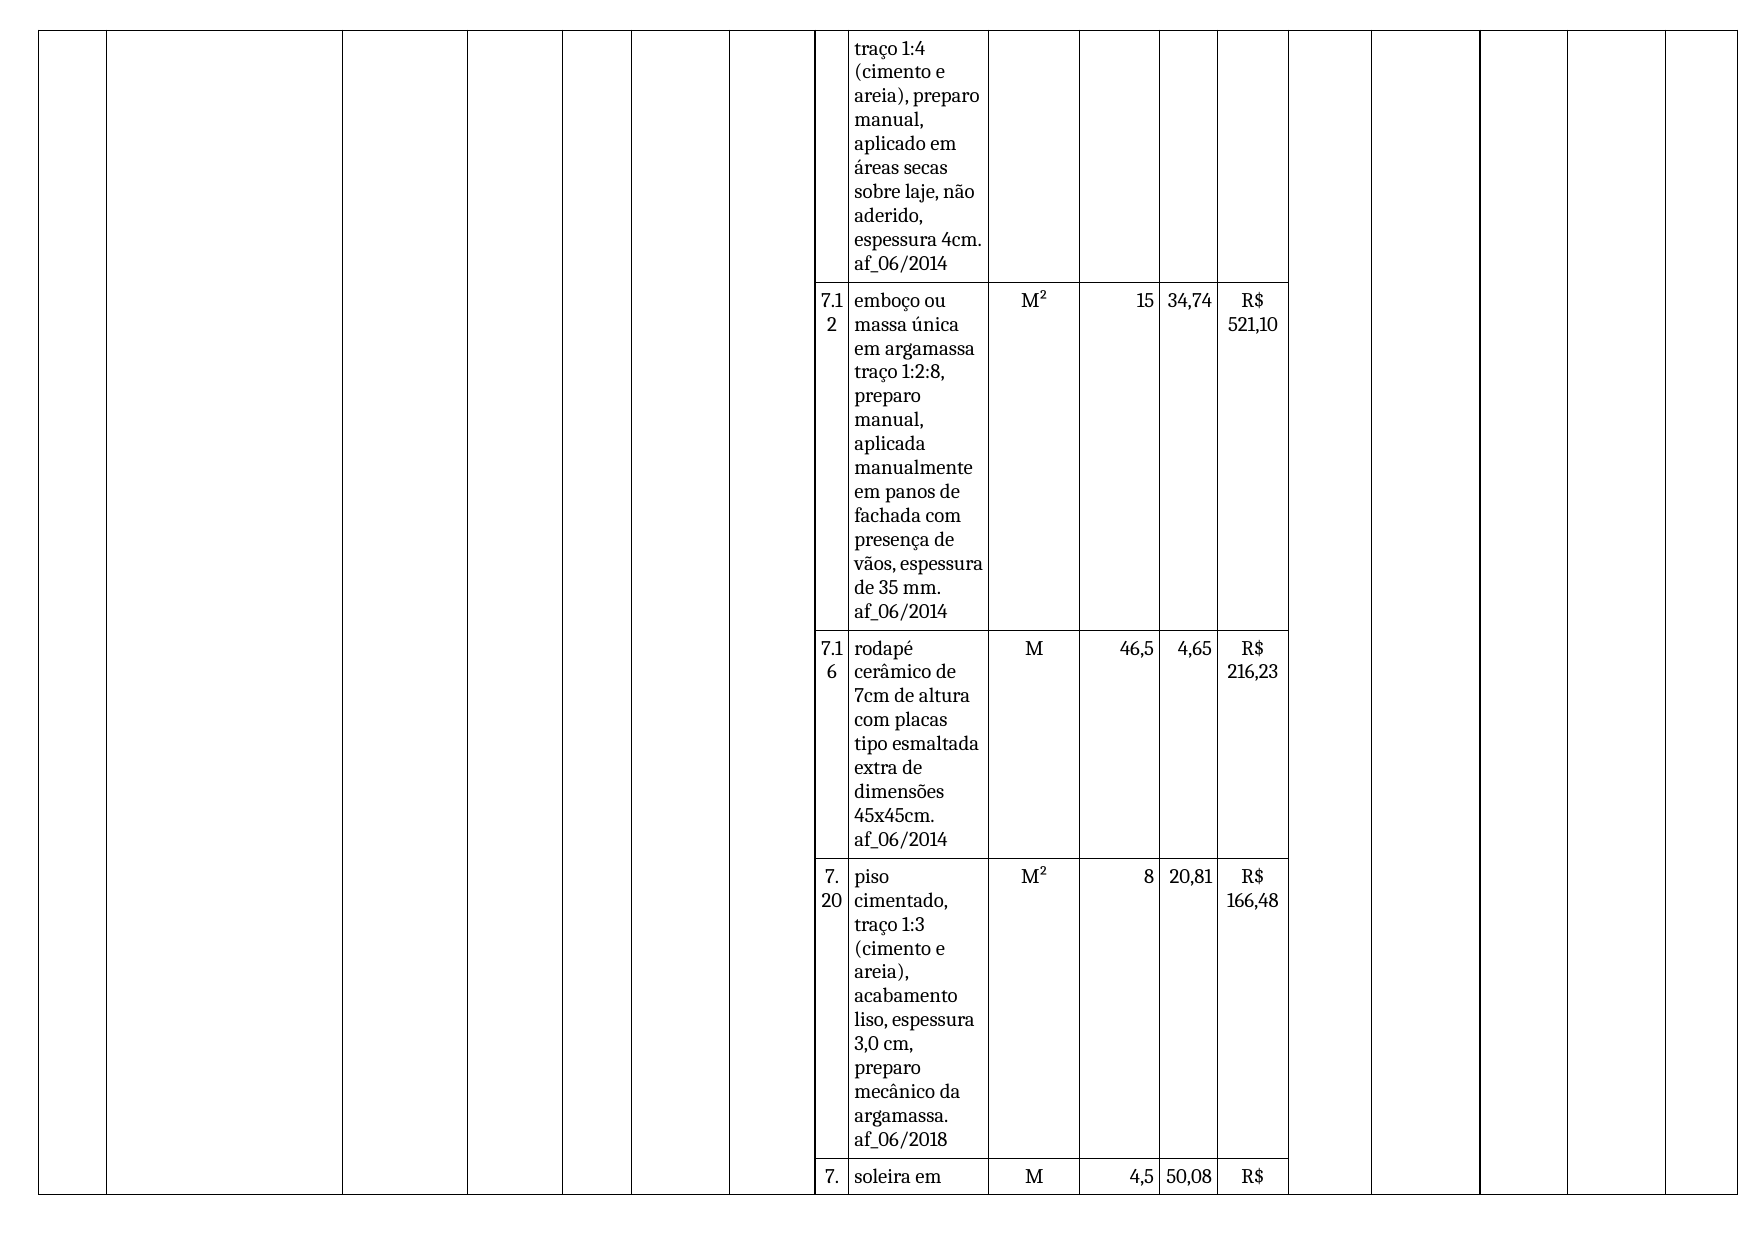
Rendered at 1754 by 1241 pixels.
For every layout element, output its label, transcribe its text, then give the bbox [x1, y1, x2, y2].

table_cell [989, 31, 1079, 282]
table_cell traço 1:4 (cimento e areia), preparo manual, aplicado em áreas secas sobre laje, não aderido, espessura 4cm. af_06/2014 [849, 31, 988, 282]
table_cell R$ 166,48 [1218, 859, 1288, 1158]
table_cell 15 [1080, 283, 1159, 629]
table_cell 8 [1080, 859, 1159, 1158]
table_cell [1372, 31, 1479, 1194]
table_cell 7. [816, 1159, 848, 1194]
table_cell 7.20 [816, 859, 848, 1158]
table_cell 20,81 [1160, 859, 1217, 1158]
table_cell [107, 31, 342, 1194]
table_cell R$ 521,10 [1218, 283, 1288, 629]
table_cell 50,08 [1160, 1159, 1217, 1194]
table_cell M [989, 1159, 1079, 1194]
table_cell piso cimentado, traço 1:3 (cimento e areia), acabamento liso, espessura 3,0 cm, preparo mecânico da argamassa. af_06/2018 [849, 859, 988, 1158]
table_cell [468, 31, 562, 1194]
table_cell 46,5 [1080, 631, 1159, 858]
table_cell [343, 31, 467, 1194]
table_cell R$ 216,23 [1218, 631, 1288, 858]
table_cell [39, 31, 106, 1194]
table_cell 4,65 [1160, 631, 1217, 858]
table_cell [730, 31, 814, 1194]
table_cell 7.12 [816, 283, 848, 629]
table_cell [1666, 31, 1737, 1194]
table_cell [632, 31, 729, 1194]
table_cell [816, 31, 848, 282]
table_cell [1160, 31, 1217, 282]
table_cell rodapé cerâmico de 7cm de altura com placas tipo esmaltada extra de dimensões 45x45cm. af_06/2014 [849, 631, 988, 858]
table_cell [563, 31, 631, 1194]
table_cell [1218, 31, 1288, 282]
table_cell M² [989, 283, 1079, 629]
table_cell M [989, 631, 1079, 858]
table_cell R$ [1218, 1159, 1288, 1194]
table_cell emboço ou massa única em argamassa traço 1:2:8, preparo manual, aplicada manualmente em panos de fachada com presença de vãos, espessura de 35 mm. af_06/2014 [849, 283, 988, 629]
table_cell [1481, 31, 1567, 1194]
table_cell [1080, 31, 1159, 282]
table_cell [1289, 31, 1371, 1194]
table_cell 34,74 [1160, 283, 1217, 629]
table_cell [1568, 31, 1665, 1194]
table_cell 4,5 [1080, 1159, 1159, 1194]
table_cell M² [989, 859, 1079, 1158]
table_cell 7.16 [816, 631, 848, 858]
table_cell soleira em [849, 1159, 988, 1194]
